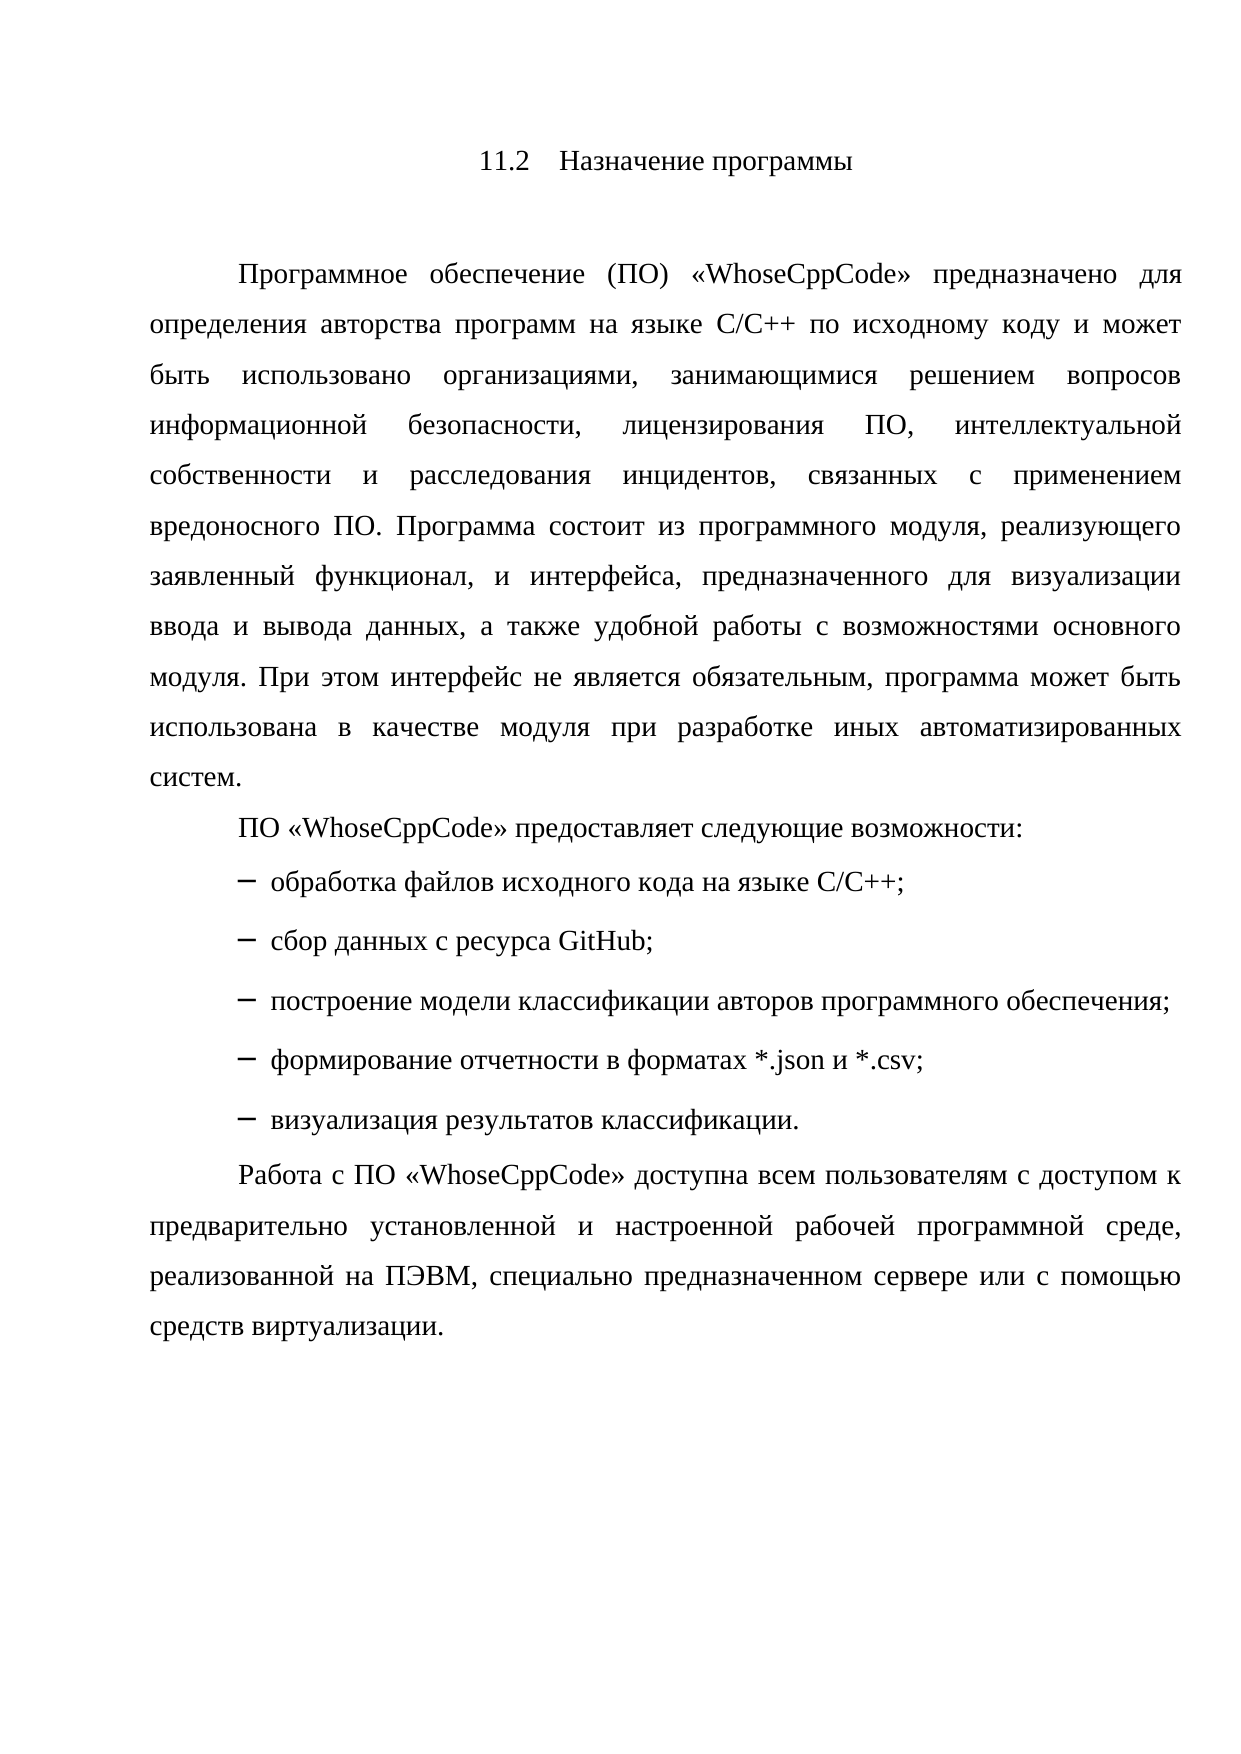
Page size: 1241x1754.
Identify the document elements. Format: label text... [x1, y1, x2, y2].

list построение модели классификации авторов программного обеспечения; [149, 979, 1182, 1019]
list сбор данных с ресурса GitHub; [149, 919, 1182, 959]
list формирование отчетности в форматах *.json и *.csv; [149, 1038, 1182, 1078]
list визуализация результатов классификации. [149, 1098, 1182, 1138]
text ПО «WhoseCppCode» предоставляет следующие возможности: [149, 810, 1182, 843]
text Программное обеспечение (ПО) «WhoseCppCode» предназначено для определения авторства программ на языке С/С++ по исходному коду и может быть использовано организациями, занимающимися решением вопросов информационной безопасности, лицензирования ПО, интеллектуальной собственности и расследования инцидентов, связанных с применением вредоносного ПО. Программа состоит из программного модуля, реализующего заявленный функционал, и интерфейса, предназначенного для визуализации ввода и вывода данных, а также удобной работы с возможностями основного модуля. При этом интерфейс не является обязательным, программа может быть использована в качестве модуля при разработке иных автоматизированных систем. [149, 256, 1182, 793]
text Работа с ПО «WhoseCppCode» доступна всем пользователям с доступом к предварительно установленной и настроенной рабочей программной среде, реализованной на ПЭВМ, специально предназначенном сервере или с помощью средств виртуализации. [149, 1157, 1182, 1342]
list обработка файлов исходного кода на языке С/С++; [149, 860, 1182, 900]
subtitle 11.2 Назначение программы [149, 143, 1182, 177]
